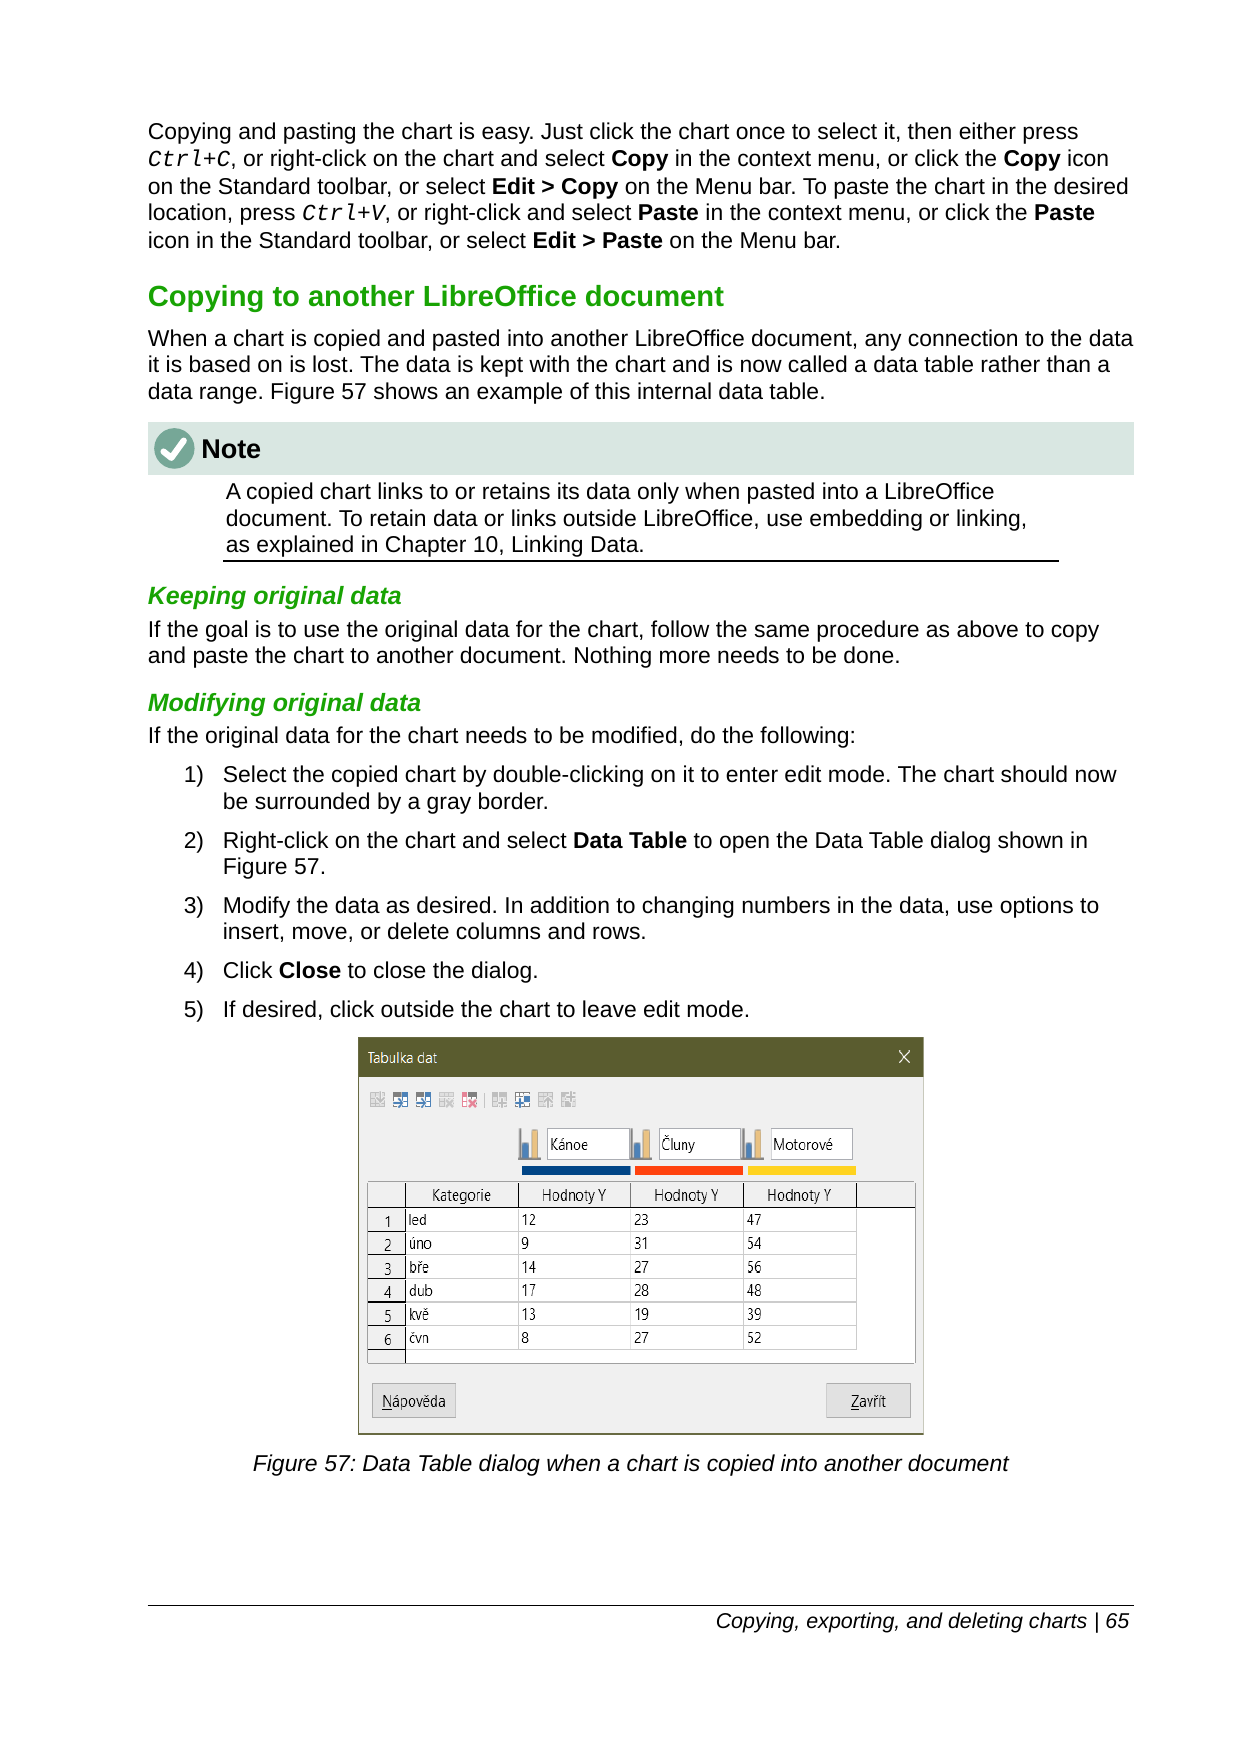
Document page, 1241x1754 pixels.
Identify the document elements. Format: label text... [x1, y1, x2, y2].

text When a chart is copied and pasted into another LibreOffice document, any connection to the data it is based on is lost. The data is kept with the chart and is now called a data table rather than a data range. Figure 57 shows an example of this internal data table. [148, 325, 1134, 404]
text If the goal is to use the original data for the chart, follow the same procedure as above to copy and paste the chart to another document. Nothing more needs to be done. [148, 616, 1134, 669]
text Figure 57: Data Table dialog when a chart is copied into another document [253, 1450, 1029, 1476]
subtitle Note [148, 422, 1134, 475]
text If the original data for the chart needs to be modified, do the following: [148, 722, 1134, 749]
list If desired, click outside the chart to leave edit mode. [204, 996, 1134, 1022]
subtitle Copying to another LibreOffice document [148, 279, 1134, 312]
list Select the copied chart by double-clicking on it to enter edit mode. The chart should now be surrounded by a gray border. [204, 761, 1134, 814]
list Right-click on the chart and select Data Table to open the Data Table dialog shown in Figure 57. [204, 827, 1134, 879]
subtitle Keeping original data [148, 581, 1134, 610]
subtitle Modifying original data [148, 687, 1134, 716]
text A copied chart links to or retains its data only when pasted into a LibreOffice document. To retain data or links outside LibreOffice, use embedding or linking, as explained in Chapter 10, Linking Data. [223, 475, 1059, 560]
text Copying and pasting the chart is easy. Just click the chart once to select it, then either press Ctrl+C, or right-click on the chart and select Copy in the context menu, or click the Copy icon on the Standard toolbar, or select Edit > Copy on the Menu bar. To paste the chart in the desired location, press Ctrl+V, or right-click and select Paste in the context menu, or click the Paste icon in the Standard toolbar, or select Edit > Paste on the Menu bar. [148, 118, 1134, 254]
list Modify the data as desired. In addition to changing numbers in the data, use options to insert, move, or delete columns and rows. [204, 892, 1134, 944]
picture [358, 1037, 924, 1435]
list Click Close to close the dialog. [204, 957, 1134, 983]
